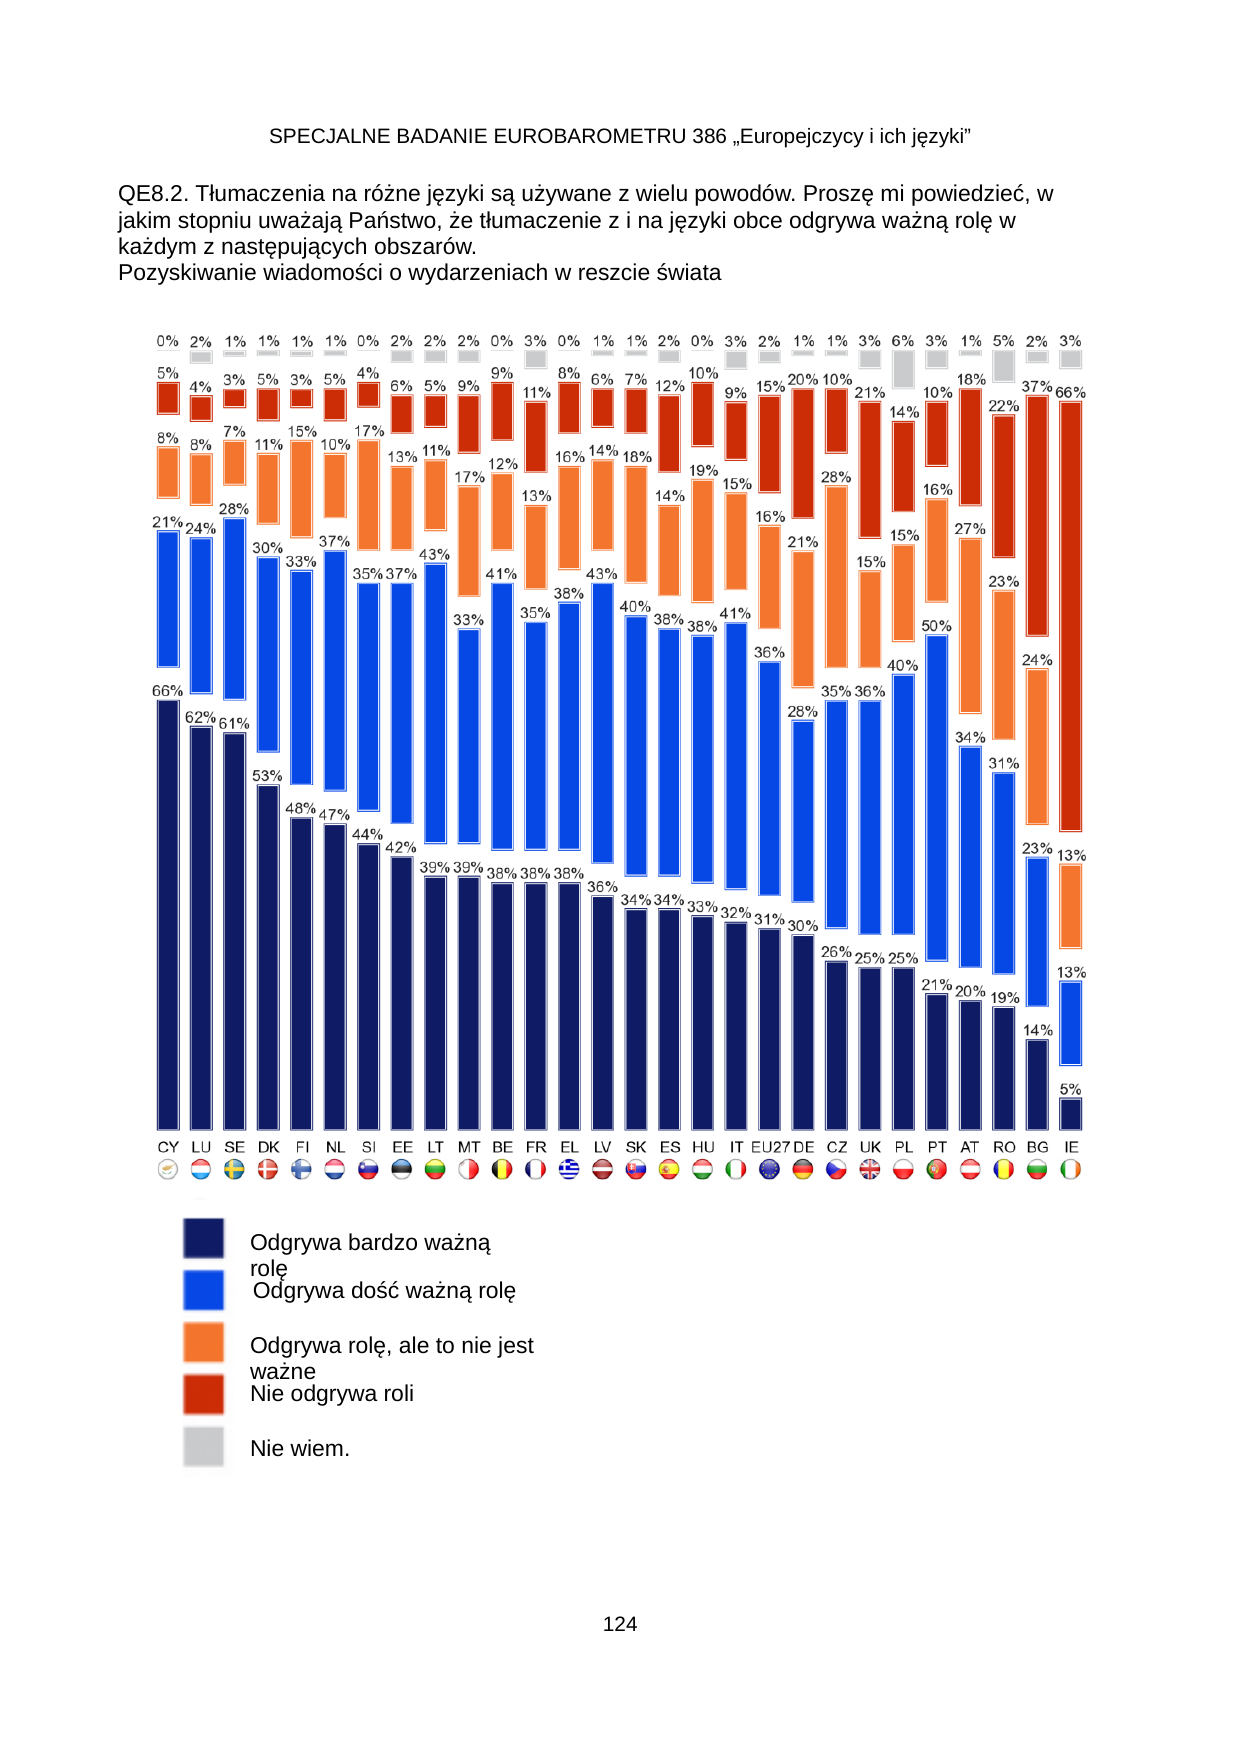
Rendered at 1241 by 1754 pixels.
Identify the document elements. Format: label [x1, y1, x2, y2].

picture [136, 328, 1108, 1185]
picture [146, 1198, 236, 1482]
